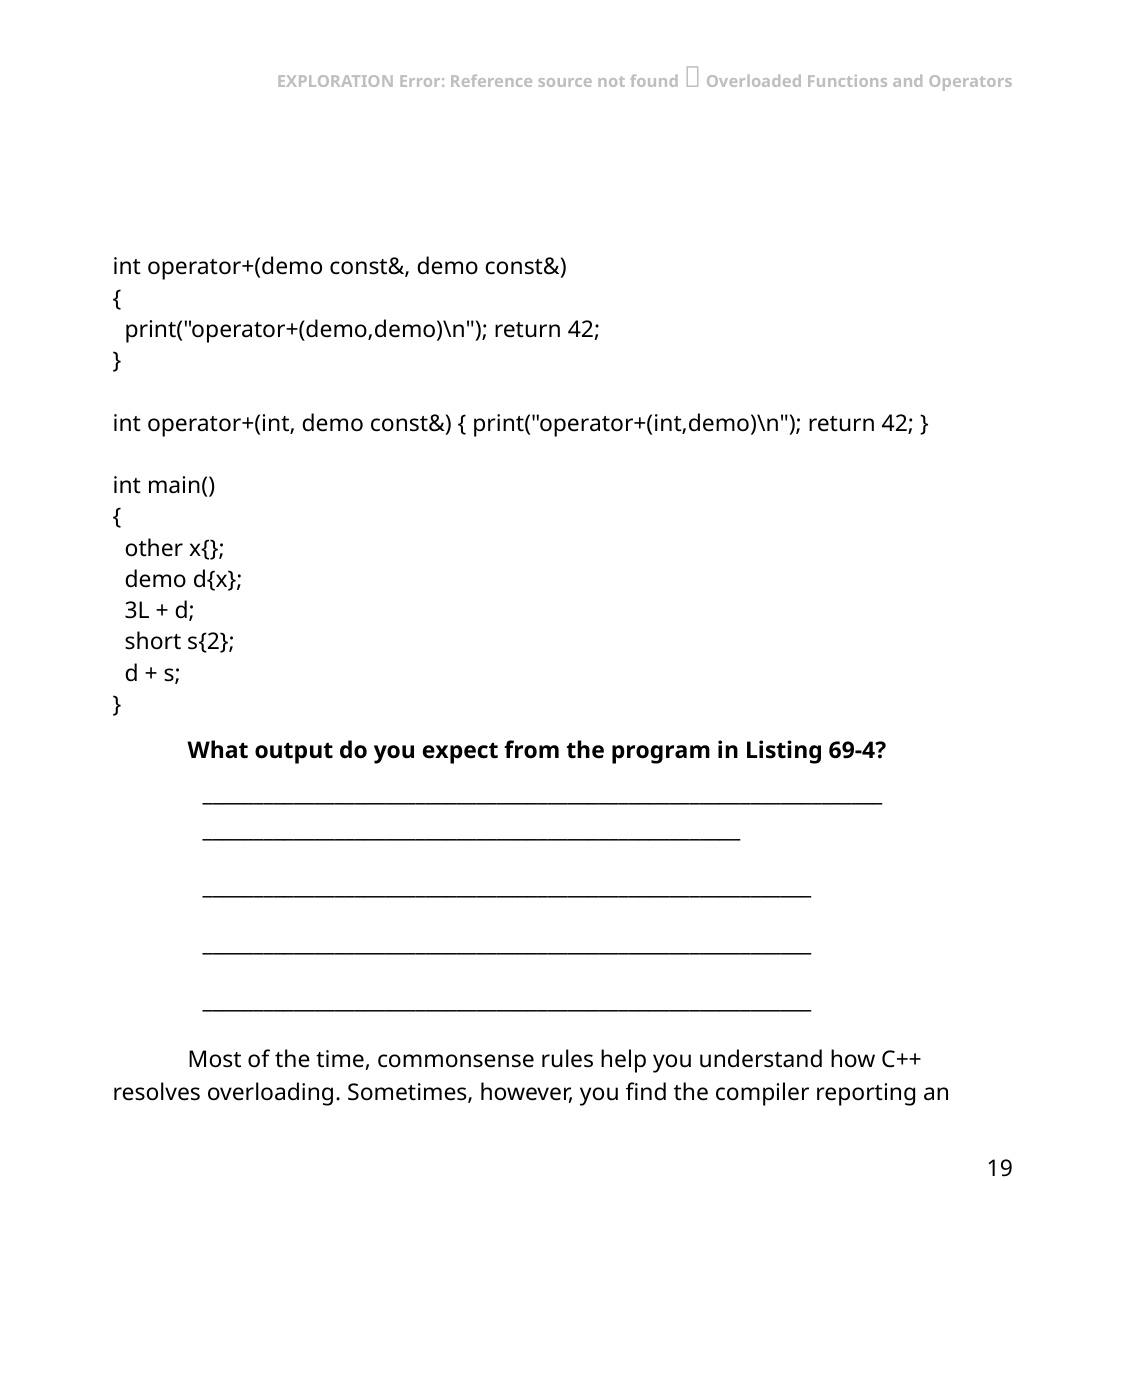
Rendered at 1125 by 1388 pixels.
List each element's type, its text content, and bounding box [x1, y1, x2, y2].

text int operator+(int, demo const&) { print("operator+(int,demo)\n"); return 42; } [112, 407, 1012, 438]
text } [112, 688, 1012, 719]
text { [112, 282, 1012, 313]
text } [112, 344, 1012, 375]
list ____________________________________________________________ [202, 984, 892, 1015]
text int operator+(demo const&, demo const&) [112, 250, 1012, 282]
text other x{}; [112, 532, 1012, 563]
list ____________________________________________________________ [202, 927, 892, 958]
text print("operator+(demo,demo)\n"); return 42; [112, 313, 1012, 344]
text d + s; [112, 657, 1012, 688]
list ________________________________________________________________________________________________________________________ [202, 777, 892, 844]
text { [112, 500, 1012, 532]
list ____________________________________________________________ [202, 870, 892, 901]
text int main() [112, 469, 1012, 500]
text What output do you expect from the program in Listing 69-4? [112, 732, 1012, 765]
text demo d{x}; [112, 563, 1012, 594]
text 3L + d; [112, 594, 1012, 625]
text Most of the time, commonsense rules help you understand how C++ resolves overloading. Sometimes, however, you find the compiler reporting an [112, 1040, 1012, 1107]
text short s{2}; [112, 625, 1012, 657]
